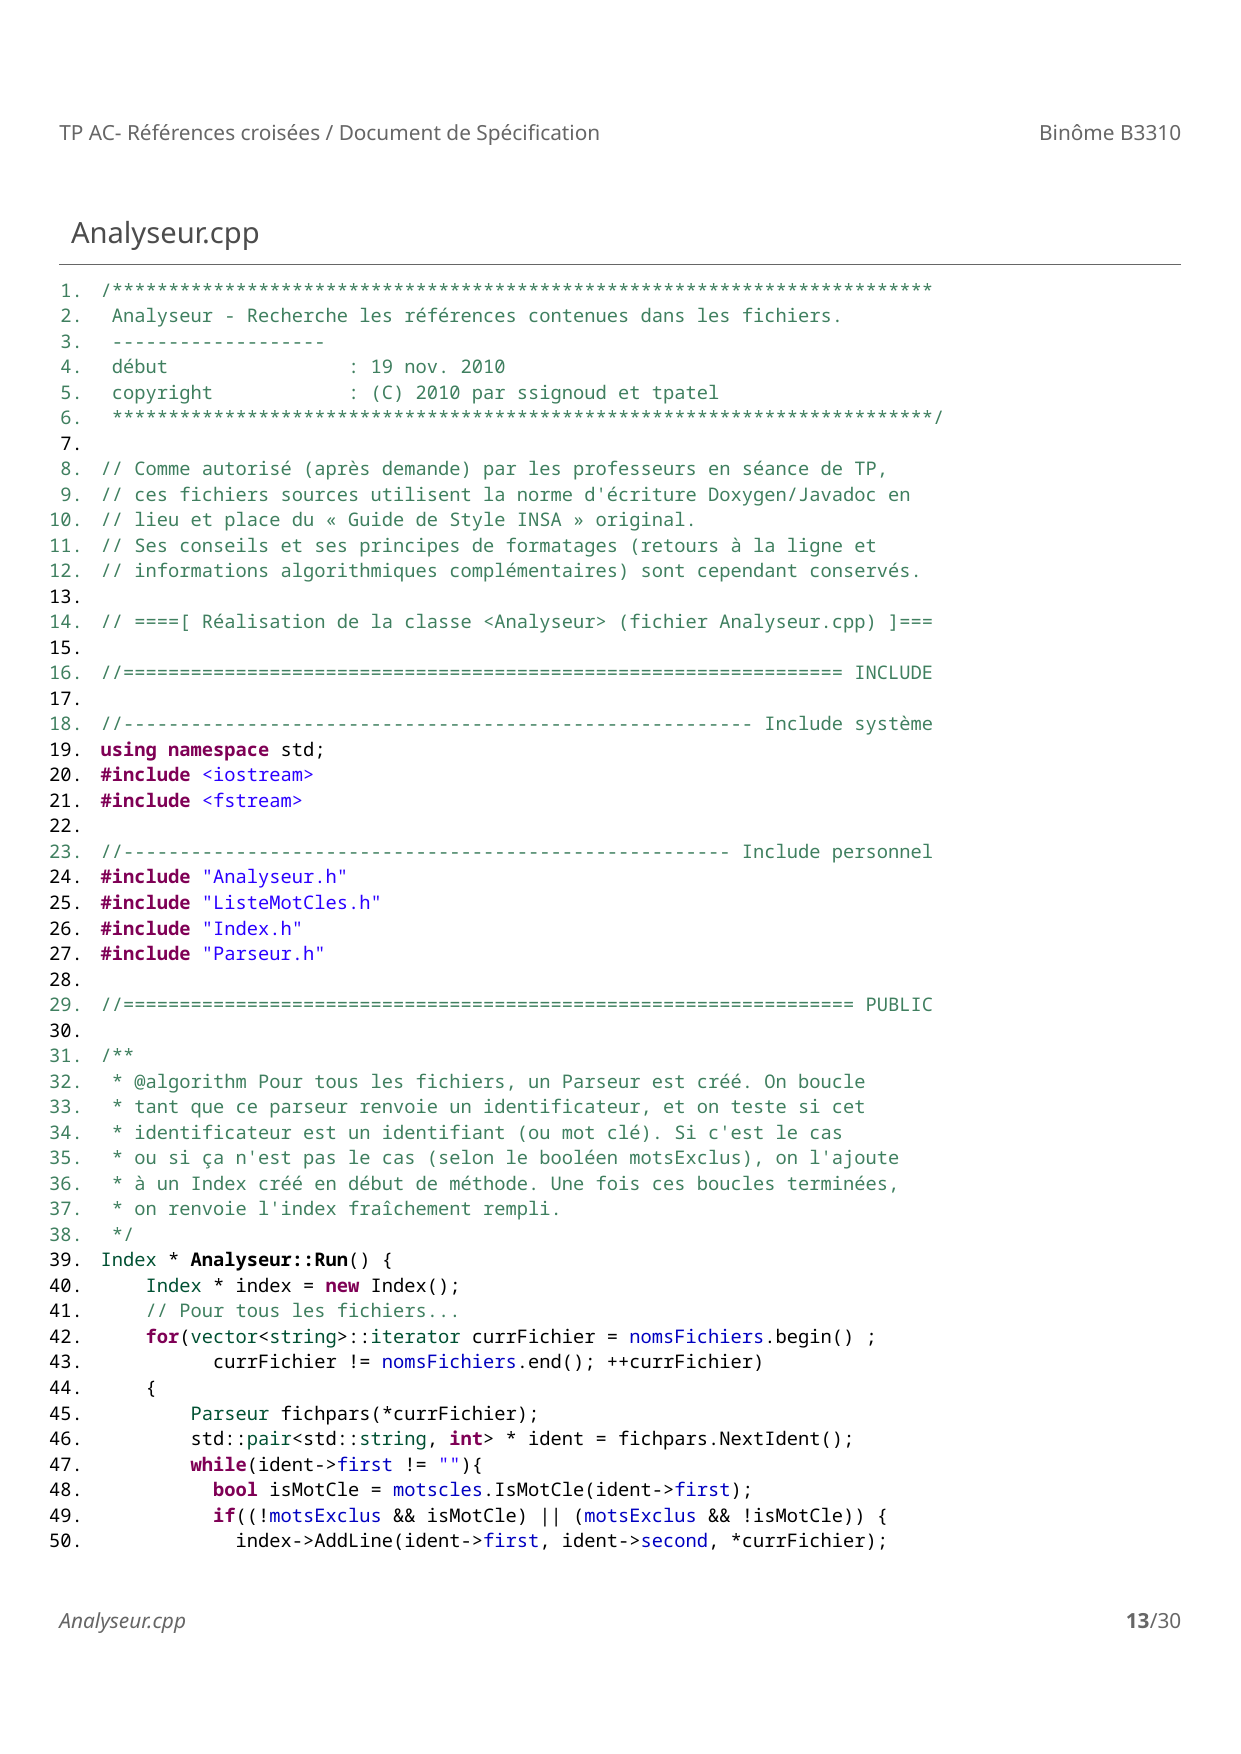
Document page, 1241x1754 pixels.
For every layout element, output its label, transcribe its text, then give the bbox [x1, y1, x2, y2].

list #include "Index.h" [83, 915, 1181, 940]
list //================================================================ INCLUDE [83, 660, 1181, 685]
list while(ident->first != ""){ [83, 1451, 1181, 1476]
list //-------------------------------------------------------- Include système [83, 711, 1181, 736]
list // Pour tous les fichiers... [83, 1298, 1181, 1323]
list Index * index = new Index(); [83, 1272, 1181, 1298]
list // Comme autorisé (après demande) par les professeurs en séance de TP, [83, 456, 1181, 481]
list index->AddLine(ident->first, ident->second, *currFichier); [83, 1527, 1181, 1553]
list * tant que ce parseur renvoie un identificateur, et on teste si cet [83, 1093, 1181, 1119]
list // ====[ Réalisation de la classe <Analyseur> (fichier Analyseur.cpp) ]=== [83, 609, 1181, 634]
list Analyseur - Recherche les références contenues dans les fichiers. [83, 302, 1181, 328]
list * on renvoie l'index fraîchement rempli. [83, 1196, 1181, 1221]
list bool isMotCle = motscles.IsMotCle(ident->first); [83, 1476, 1181, 1502]
list #include "Analyseur.h" [83, 864, 1181, 889]
subtitle Analyseur.cpp [59, 201, 1181, 264]
list if((!motsExclus && isMotCle) || (motsExclus && !isMotCle)) { [83, 1502, 1181, 1527]
list Parseur fichpars(*currFichier); [83, 1400, 1181, 1425]
list #include "ListeMotCles.h" [83, 889, 1181, 915]
list // ces fichiers sources utilisent la norme d'écriture Doxygen/Javadoc en [83, 481, 1181, 507]
list #include <iostream> [83, 762, 1181, 787]
list Index * Analyseur::Run() { [83, 1247, 1181, 1272]
list copyright : (C) 2010 par ssignoud et tpatel [83, 379, 1181, 404]
list // lieu et place du « Guide de Style INSA » original. [83, 507, 1181, 532]
list //================================================================= PUBLIC [83, 991, 1181, 1017]
list currFichier != nomsFichiers.end(); ++currFichier) [83, 1349, 1181, 1374]
list //------------------------------------------------------ Include personnel [83, 838, 1181, 864]
list // informations algorithmiques complémentaires) sont cependant conservés. [83, 558, 1181, 583]
list #include "Parseur.h" [83, 940, 1181, 966]
list début : 19 nov. 2010 [83, 353, 1181, 379]
list * @algorithm Pour tous les fichiers, un Parseur est créé. On boucle [83, 1068, 1181, 1093]
list *************************************************************************/ [83, 404, 1181, 430]
list * ou si ça n'est pas le cas (selon le booléen motsExclus), on l'ajoute [83, 1144, 1181, 1170]
list // Ses conseils et ses principes de formatages (retours à la ligne et [83, 532, 1181, 558]
list /************************************************************************* [83, 277, 1181, 302]
list * à un Index créé en début de méthode. Une fois ces boucles terminées, [83, 1170, 1181, 1196]
list { [83, 1374, 1181, 1400]
list #include <fstream> [83, 787, 1181, 813]
list /** [83, 1042, 1181, 1068]
list * identificateur est un identifiant (ou mot clé). Si c'est le cas [83, 1119, 1181, 1144]
list std::pair<std::string, int> * ident = fichpars.NextIdent(); [83, 1425, 1181, 1451]
list */ [83, 1221, 1181, 1247]
list using namespace std; [83, 736, 1181, 762]
list for(vector<string>::iterator currFichier = nomsFichiers.begin() ; [83, 1323, 1181, 1349]
list ------------------- [83, 328, 1181, 353]
